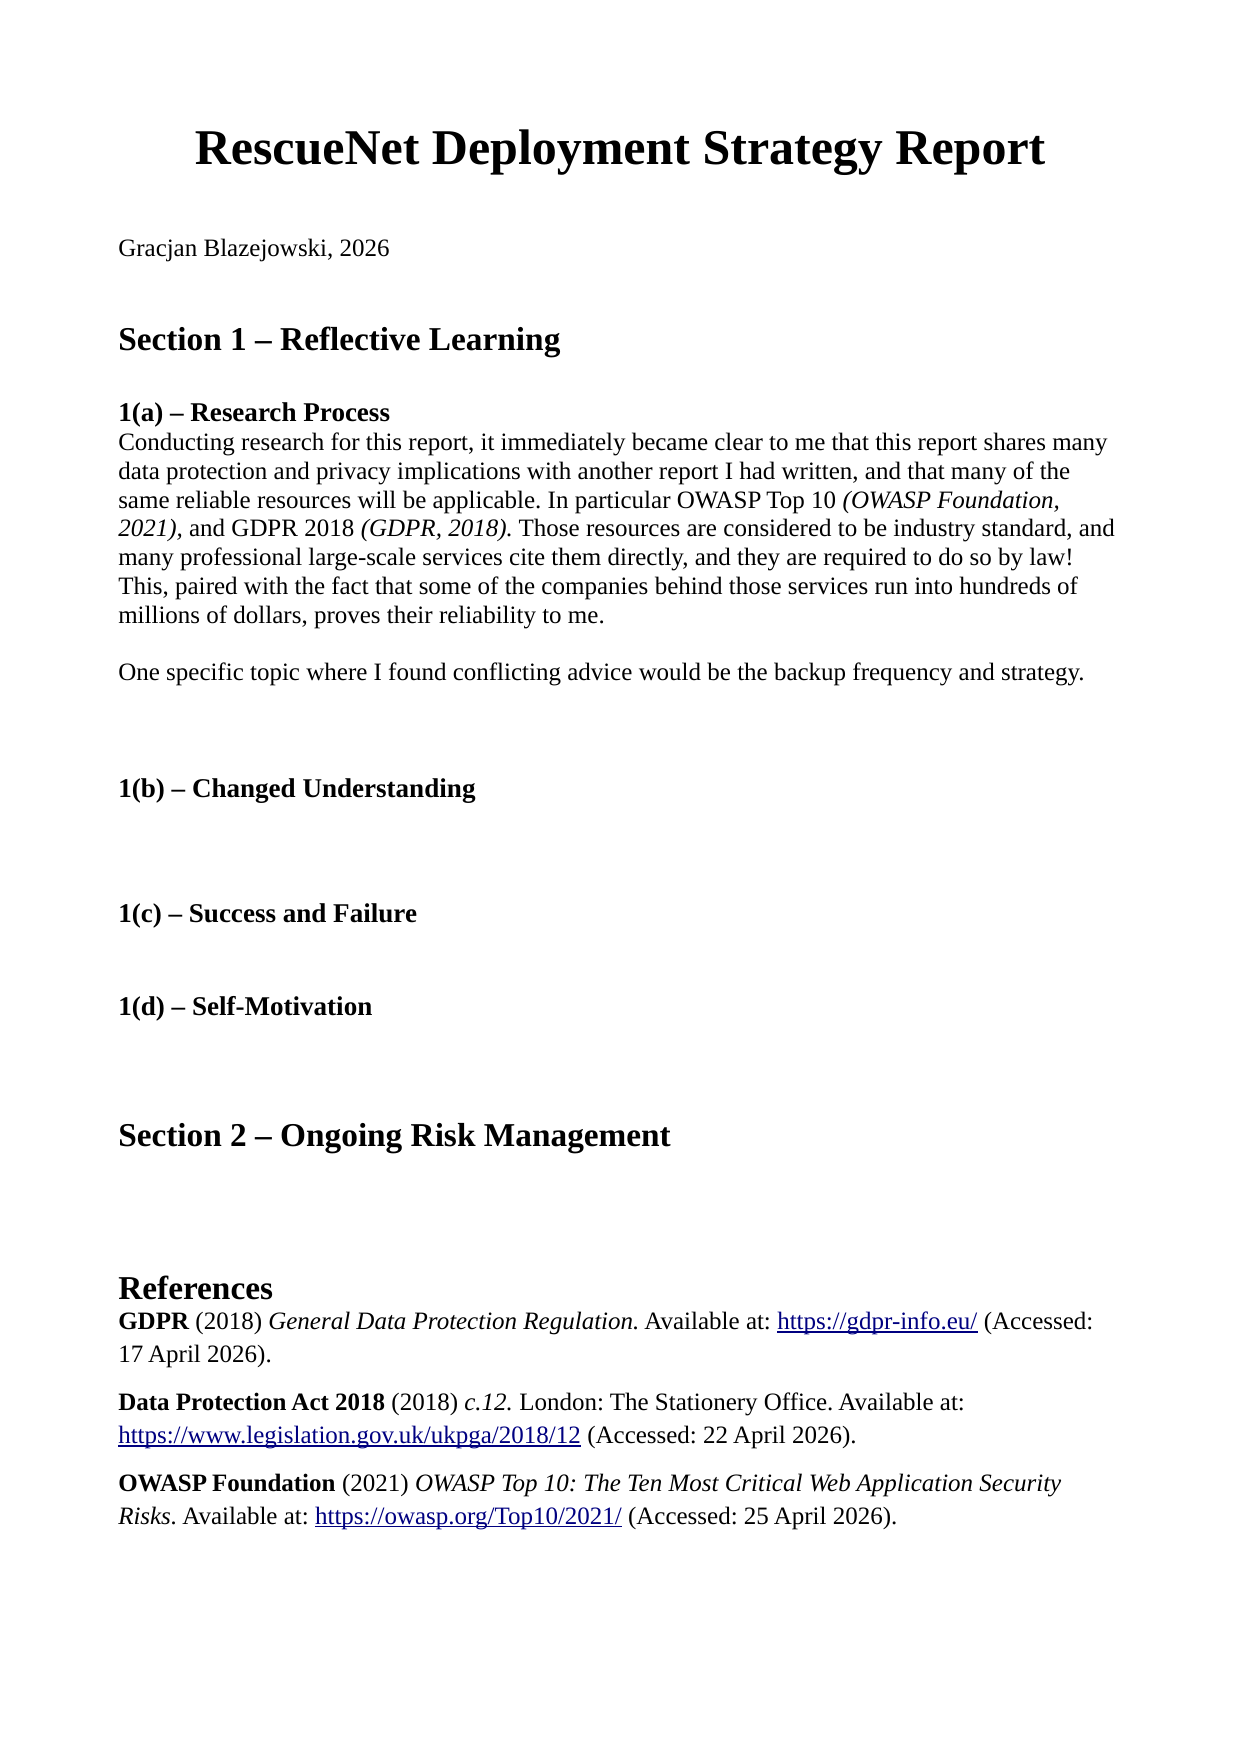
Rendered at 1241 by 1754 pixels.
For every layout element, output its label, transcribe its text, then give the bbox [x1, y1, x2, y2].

text OWASP Foundation (2021) OWASP Top 10: The Ten Most Critical Web Application Security Risks. Available at: https://owasp.org/Top10/2021/ (Accessed: 25 April 2026). [118, 1468, 1122, 1529]
text 1(c) – Success and Failure [118, 897, 1122, 928]
text One specific topic where I found conflicting advice would be the backup frequency and strategy. [118, 657, 1122, 686]
text Section 2 – Ongoing Risk Management [118, 1115, 1122, 1153]
text GDPR (2018) General Data Protection Regulation. Available at: https://gdpr-info.eu/ (Accessed: 17 April 2026). [118, 1306, 1122, 1368]
text 1(d) – Self-Motivation [118, 990, 1122, 1021]
text RescueNet Deployment Strategy Report [118, 118, 1122, 176]
text References [118, 1268, 1122, 1306]
text This, paired with the fact that some of the companies behind those services run into hundreds of millions of dollars, proves their reliability to me. [118, 571, 1122, 628]
text Gracjan Blazejowski, 2026 [118, 233, 1122, 262]
text 1(a) – Research Process [118, 396, 1122, 427]
text Data Protection Act 2018 (2018) c.12. London: The Stationery Office. Available at: https://www.legislation.gov.uk/ukpga/2018/12 (Accessed: 22 April 2026). [118, 1387, 1122, 1449]
text 1(b) – Changed Understanding [118, 772, 1122, 803]
text Section 1 – Reflective Learning [118, 319, 1122, 358]
text Conducting research for this report, it immediately became clear to me that this report shares many data protection and privacy implications with another report I had written, and that many of the same reliable resources will be applicable. In particular OWASP Top 10 (OWASP Foundation, 2021), and GDPR 2018 (GDPR, 2018). Those resources are considered to be industry standard, and many professional large-scale services cite them directly, and they are required to do so by law! [118, 427, 1122, 571]
